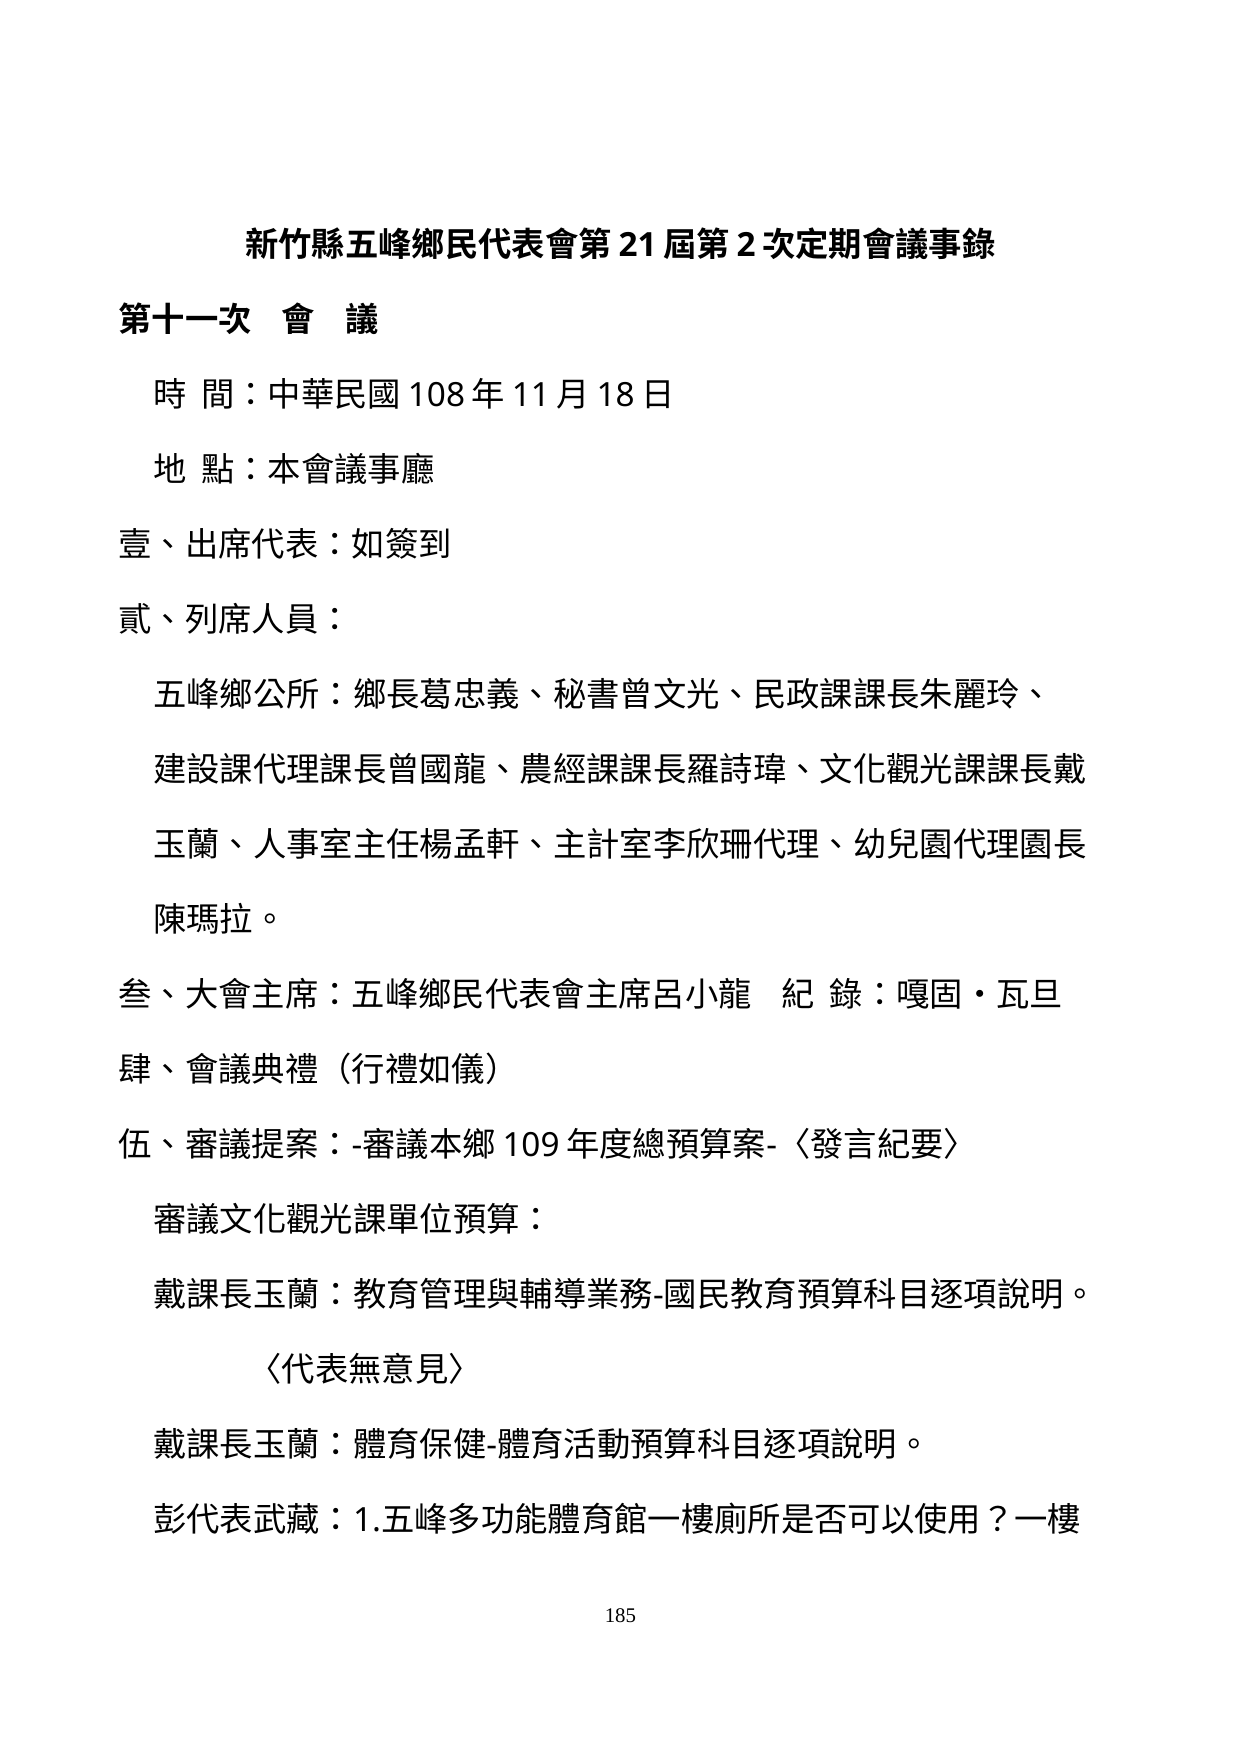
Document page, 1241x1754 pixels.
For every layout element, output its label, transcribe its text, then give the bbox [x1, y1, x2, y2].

text 戴課長玉蘭：體育保健-體育活動預算科目逐項說明。 [118, 1404, 1122, 1479]
text 戴課長玉蘭：教育管理與輔導業務-國民教育預算科目逐項說明。 [118, 1254, 1122, 1329]
text 新竹縣五峰鄉民代表會第21屆第2次定期會議事錄 [118, 204, 1122, 279]
text 壹、出席代表：如簽到 [118, 504, 1122, 579]
text 地 點：本會議事廳 [118, 429, 1122, 504]
text 叁、大會主席：五峰鄉民代表會主席呂小龍 紀 錄：嘎固‧瓦旦 [118, 954, 1122, 1029]
text 建設課代理課長曾國龍、農經課課長羅詩瑋、文化觀光課課長戴 [118, 729, 1122, 804]
text 時 間：中華民國108年11月18日 [118, 354, 1122, 429]
text 玉蘭、人事室主任楊孟軒、主計室李欣珊代理、幼兒園代理園長 [118, 804, 1122, 879]
text 伍、審議提案：-審議本鄉109年度總預算案-〈發言紀要〉 [118, 1104, 1122, 1179]
text 〈代表無意見〉 [118, 1329, 1122, 1404]
text 肆、會議典禮（行禮如儀） [118, 1029, 1122, 1104]
text 五峰鄉公所：鄉長葛忠義、秘書曾文光、民政課課長朱麗玲、 [118, 654, 1122, 729]
text 貳、列席人員： [118, 579, 1122, 654]
text 第十一次 會 議 [118, 279, 1122, 354]
text 審議文化觀光課單位預算： [118, 1179, 1122, 1254]
text 陳瑪拉。 [118, 879, 1122, 954]
text 彭代表武藏：1.五峰多功能體育館一樓廁所是否可以使用？一樓 [118, 1479, 1122, 1554]
